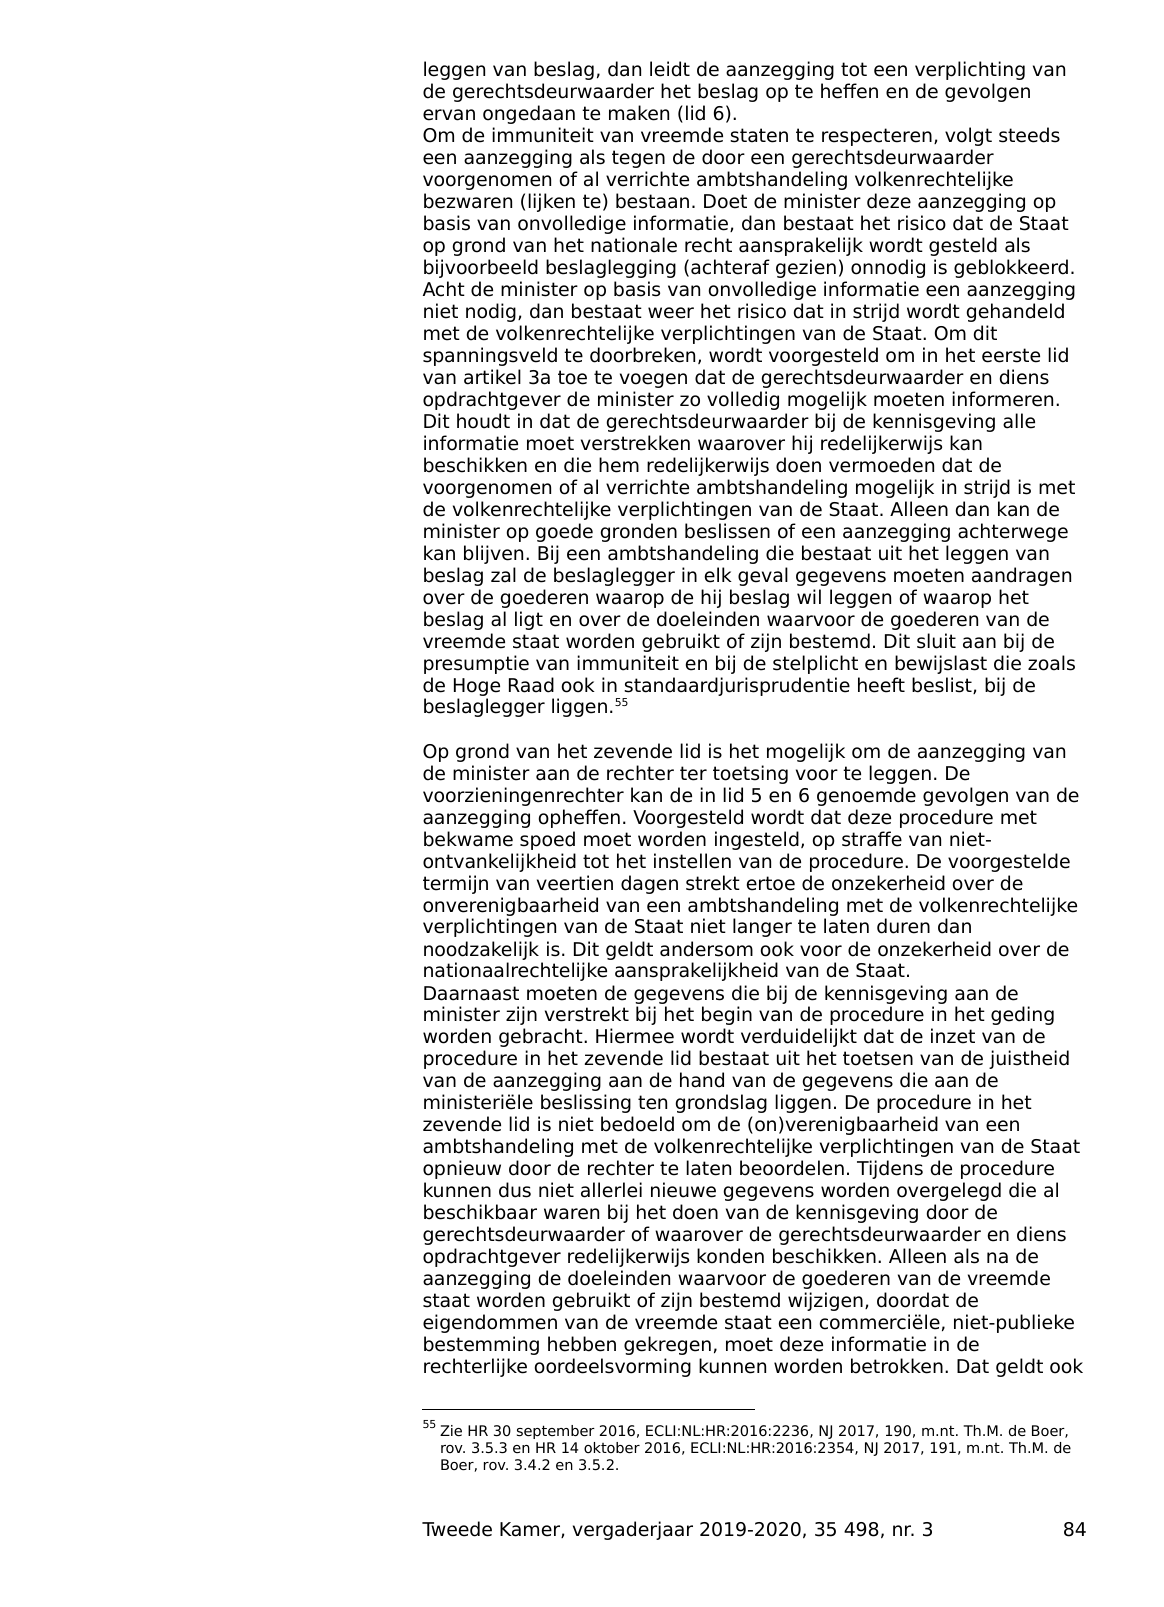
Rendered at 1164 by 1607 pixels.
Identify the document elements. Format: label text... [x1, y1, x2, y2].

text Om de immuniteit van vreemde staten te respecteren, volgt steeds een aanzegging als tegen de door een gerechtsdeurwaarder voorgenomen of al verrichte ambtshandeling volkenrechtelijke bezwaren (lijken te) bestaan. Doet de minister deze aanzegging op basis van onvolledige informatie, dan bestaat het risico dat de Staat op grond van het nationale recht aansprakelijk wordt gesteld als bijvoorbeeld beslaglegging (achteraf gezien) onnodig is geblokkeerd. Acht de minister op basis van onvolledige informatie een aanzegging niet nodig, dan bestaat weer het risico dat in strijd wordt gehandeld met de volkenrechtelijke verplichtingen van de Staat. Om dit spanningsveld te doorbreken, wordt voorgesteld om in het eerste lid van artikel 3a toe te voegen dat de gerechtsdeurwaarder en diens opdrachtgever de minister zo volledig mogelijk moeten informeren. Dit houdt in dat de gerechtsdeurwaarder bij de kennisgeving alle informatie moet verstrekken waarover hij redelijkerwijs kan beschikken en die hem redelijkerwijs doen vermoeden dat de voorgenomen of al verrichte ambtshandeling mogelijk in strijd is met de volkenrechtelijke verplichtingen van de Staat. Alleen dan kan de minister op goede gronden beslissen of een aanzegging achterwege kan blijven. Bij een ambtshandeling die bestaat uit het leggen van beslag zal de beslaglegger in elk geval gegevens moeten aandragen over de goederen waarop de hij beslag wil leggen of waarop het beslag al ligt en over de doeleinden waarvoor de goederen van de vreemde staat worden gebruikt of zijn bestemd. Dit sluit aan bij de presumptie van immuniteit en bij de stelplicht en bewijslast die zoals de Hoge Raad ook in standaardjurisprudentie heeft beslist, bij de beslaglegger liggen. [422, 125, 1087, 718]
text Daarnaast moeten de gegevens die bij de kennisgeving aan de minister zijn verstrekt bij het begin van de procedure in het geding worden gebracht. Hiermee wordt verduidelijkt dat de inzet van de procedure in het zevende lid bestaat uit het toetsen van de juistheid van de aanzegging aan de hand van de gegevens die aan de ministeriële beslissing ten grondslag liggen. De procedure in het zevende lid is niet bedoeld om de (on)verenigbaarheid van een ambtshandeling met de volkenrechtelijke verplichtingen van de Staat opnieuw door de rechter te laten beoordelen. Tijdens de procedure kunnen dus niet allerlei nieuwe gegevens worden overgelegd die al beschikbaar waren bij het doen van de kennisgeving door de gerechtsdeurwaarder of waarover de gerechtsdeurwaarder en diens opdrachtgever redelijkerwijs konden beschikken. Alleen als na de aanzegging de doeleinden waarvoor de goederen van de vreemde staat worden gebruikt of zijn bestemd wijzigen, doordat de eigendommen van de vreemde staat een commerciële, niet-publieke bestemming hebben gekregen, moet deze informatie in de rechterlijke oordeelsvorming kunnen worden betrokken. Dat geldt ook [422, 982, 1087, 1378]
text Op grond van het zevende lid is het mogelijk om de aanzegging van de minister aan de rechter ter toetsing voor te leggen. De voorzieningenrechter kan de in lid 5 en 6 genoemde gevolgen van de aanzegging opheffen. Voorgesteld wordt dat deze procedure met bekwame spoed moet worden ingesteld, op straffe van niet-ontvankelijkheid tot het instellen van de procedure. De voorgestelde termijn van veertien dagen strekt ertoe de onzekerheid over de onverenigbaarheid van een ambtshandeling met de volkenrechtelijke verplichtingen van de Staat niet langer te laten duren dan noodzakelijk is. Dit geldt andersom ook voor de onzekerheid over de nationaalrechtelijke aansprakelijkheid van de Staat. [422, 741, 1087, 982]
text leggen van beslag, dan leidt de aanzegging tot een verplichting van de gerechtsdeurwaarder het beslag op te heffen en de gevolgen ervan ongedaan te maken (lid 6). [422, 59, 1087, 125]
text Zie HR 30 september 2016, ECLI:NL:HR:2016:2236, NJ 2017, 190, m.nt. Th.M. de Boer, rov. 3.5.3 en HR 14 oktober 2016, ECLI:NL:HR:2016:2354, NJ 2017, 191, m.nt. Th.M. de Boer, rov. 3.4.2 en 3.5.2. [422, 1418, 1087, 1474]
